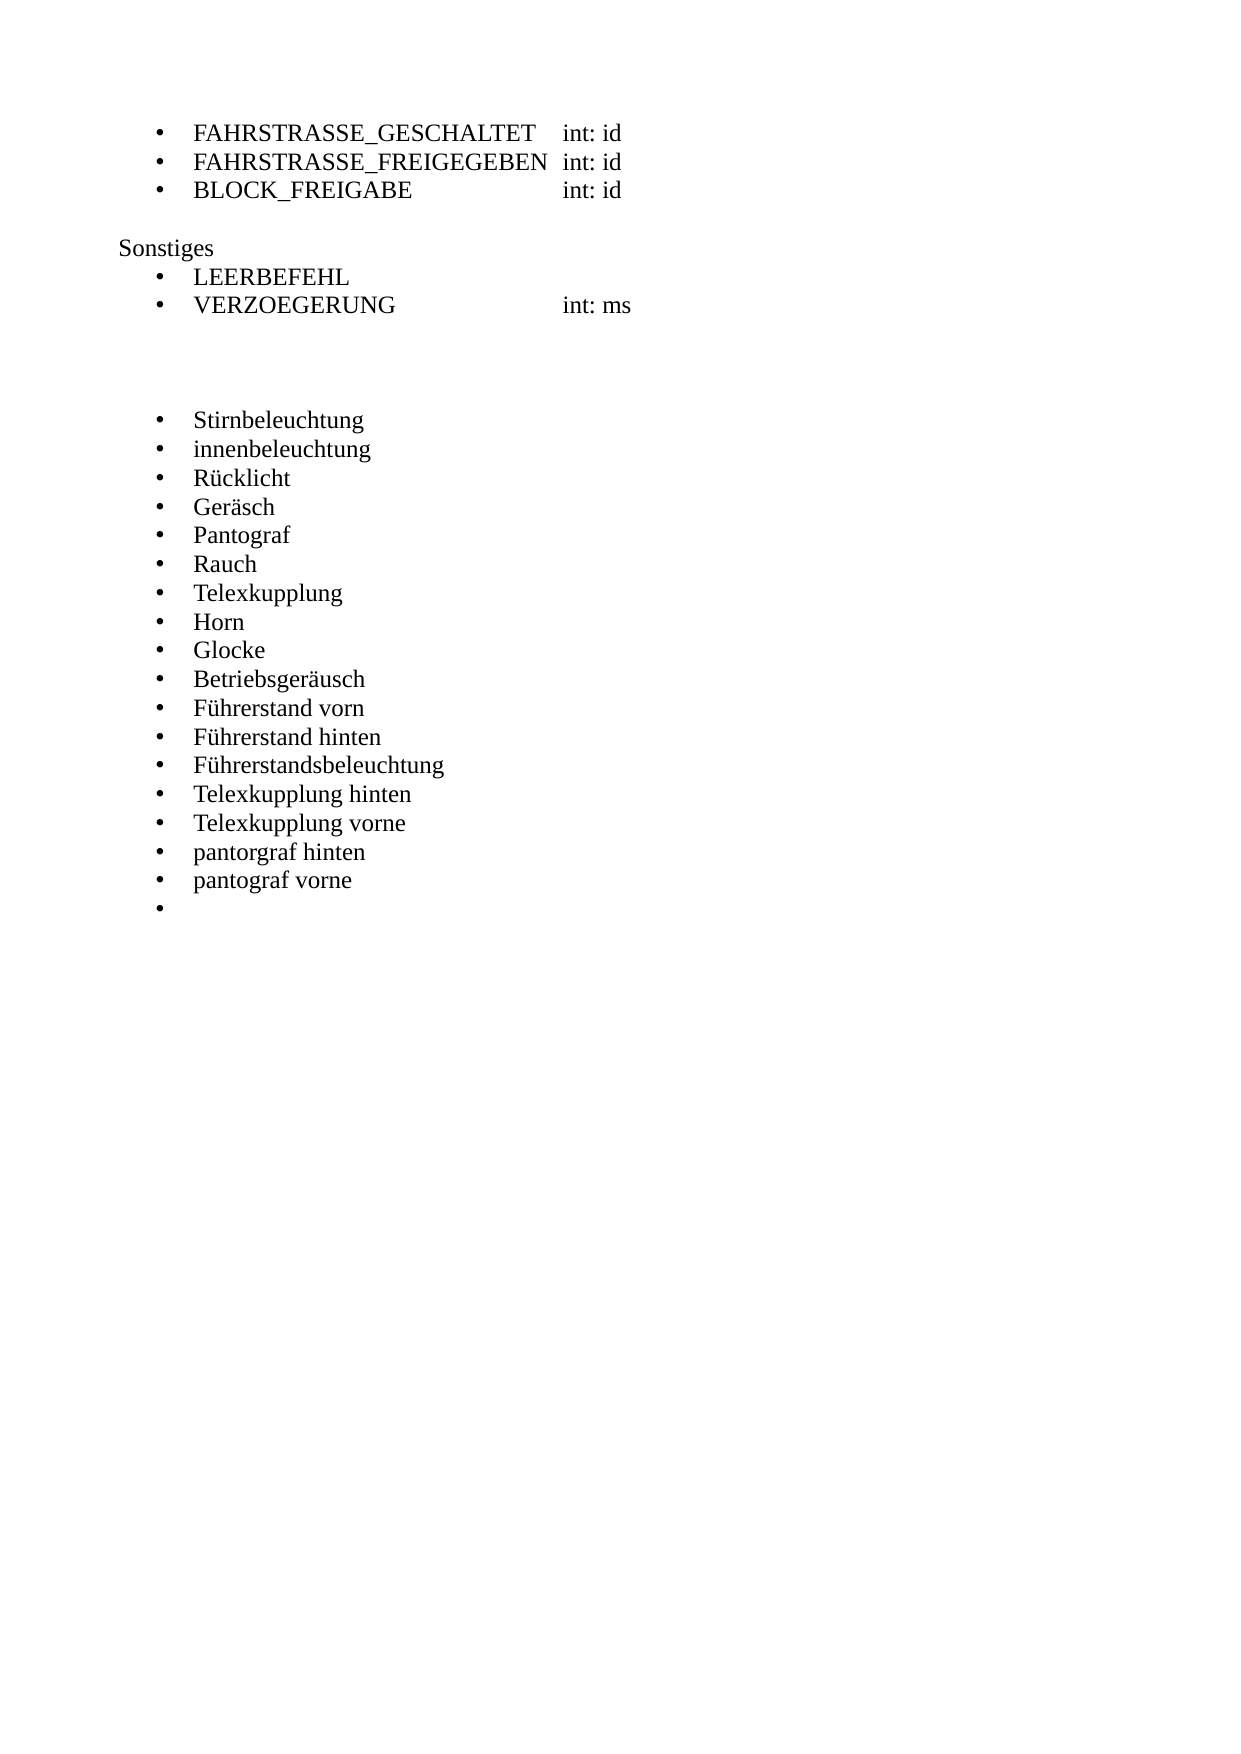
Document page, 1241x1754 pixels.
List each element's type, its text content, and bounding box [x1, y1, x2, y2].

list Stirnbeleuchtung [156, 406, 1122, 434]
list Betriebsgeräusch [156, 664, 1122, 693]
list Horn [156, 607, 1122, 636]
list VERZOEGERUNG int: ms [156, 291, 1122, 319]
list Glocke [156, 636, 1122, 664]
list Telexkupplung [156, 578, 1122, 607]
text Sonstiges [118, 233, 1122, 262]
list Telexkupplung hinten [156, 779, 1122, 808]
list Rauch [156, 549, 1122, 578]
list Pantograf [156, 521, 1122, 549]
list Führerstandsbeleuchtung [156, 751, 1122, 779]
list FAHRSTRASSE_FREIGEGEBEN int: id [156, 147, 1122, 176]
list innenbeleuchtung [156, 434, 1122, 463]
list BLOCK_FREIGABE int: id [156, 176, 1122, 204]
list FAHRSTRASSE_GESCHALTET int: id [156, 118, 1122, 147]
list pantograf vorne [156, 866, 1122, 894]
list Rücklicht [156, 463, 1122, 492]
list pantorgraf hinten [156, 837, 1122, 866]
list Telexkupplung vorne [156, 808, 1122, 837]
list LEERBEFEHL [156, 262, 1122, 291]
list Führerstand hinten [156, 722, 1122, 751]
list Führerstand vorn [156, 693, 1122, 722]
list Geräsch [156, 492, 1122, 521]
